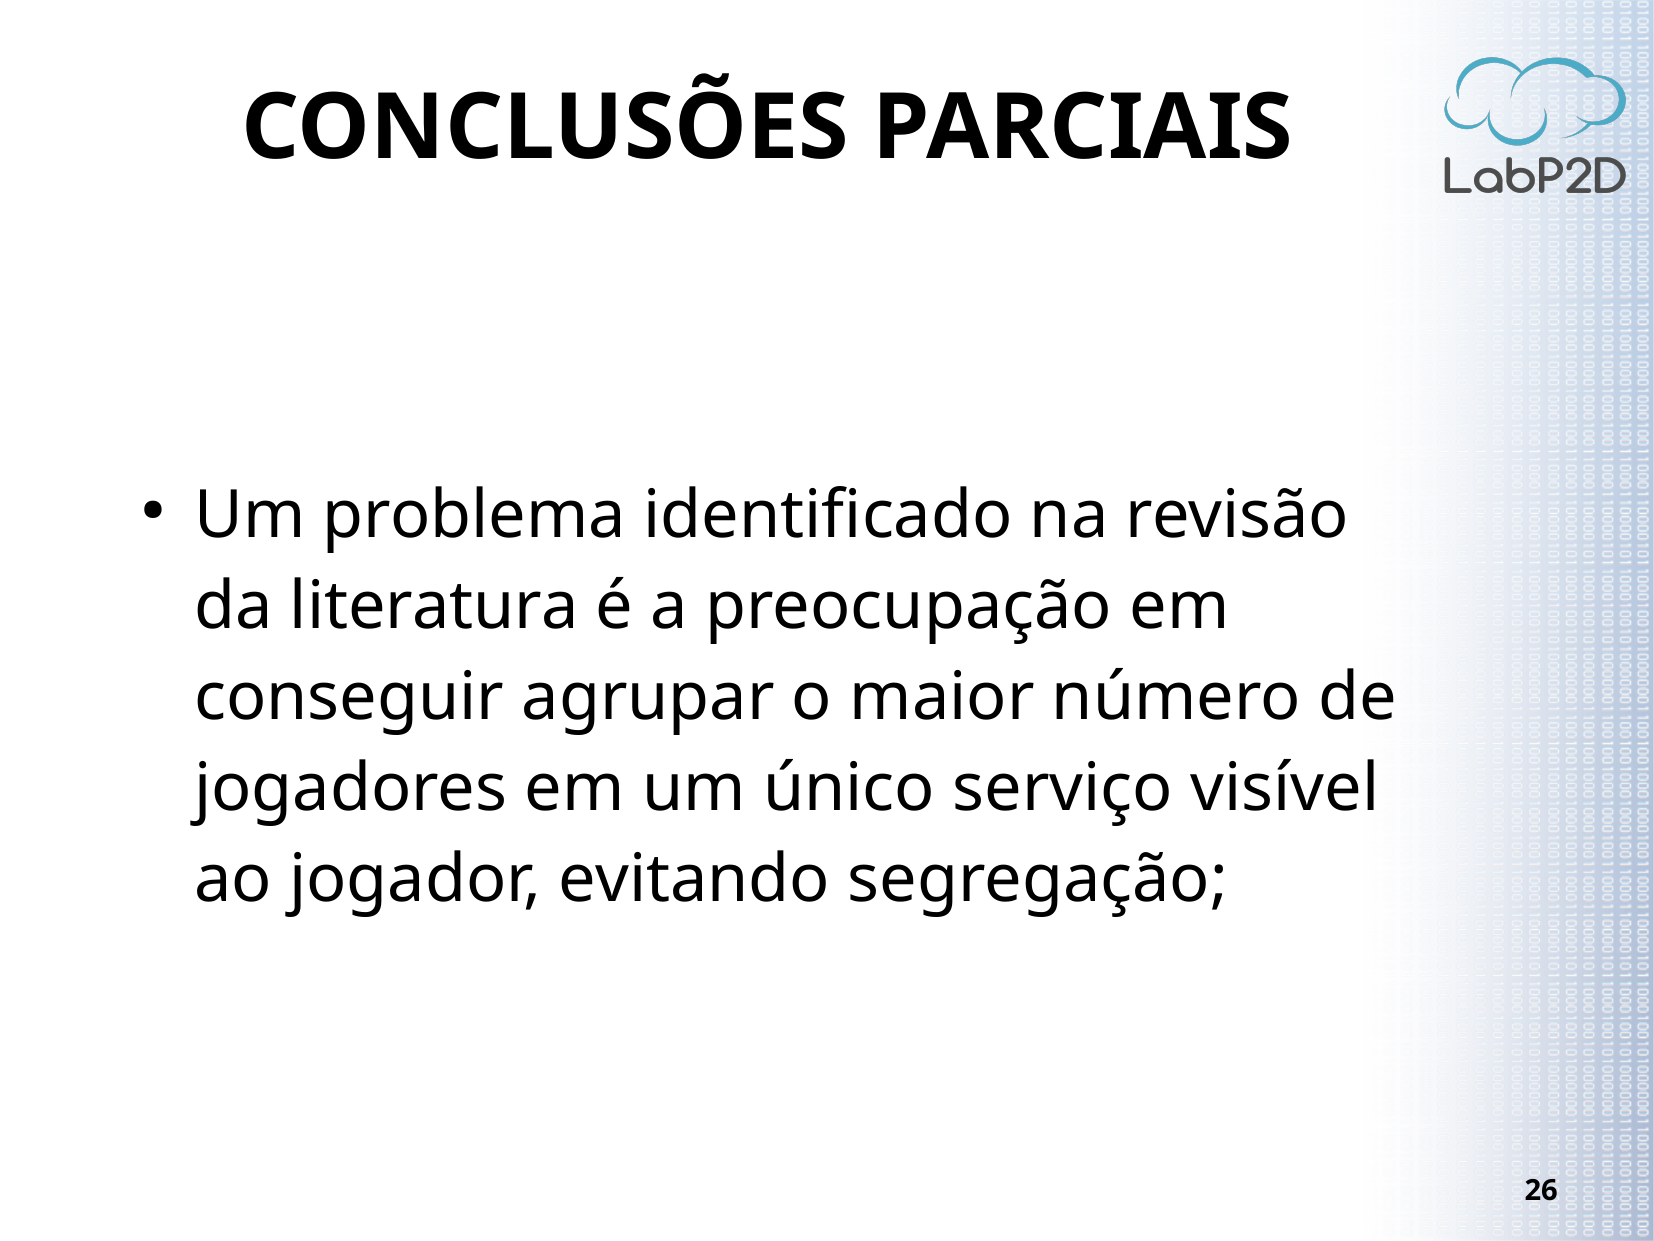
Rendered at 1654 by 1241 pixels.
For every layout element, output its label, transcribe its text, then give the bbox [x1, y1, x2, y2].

picture [1360, 1, 1654, 1240]
title CONCLUSÕES PARCIAIS [82, 19, 1453, 227]
list Um problema identificado na revisão da literatura é a preocupação em conseguir agrupar o maior número de jogadores em um único serviço visível ao jogador, evitando segregação; [123, 271, 1406, 1116]
